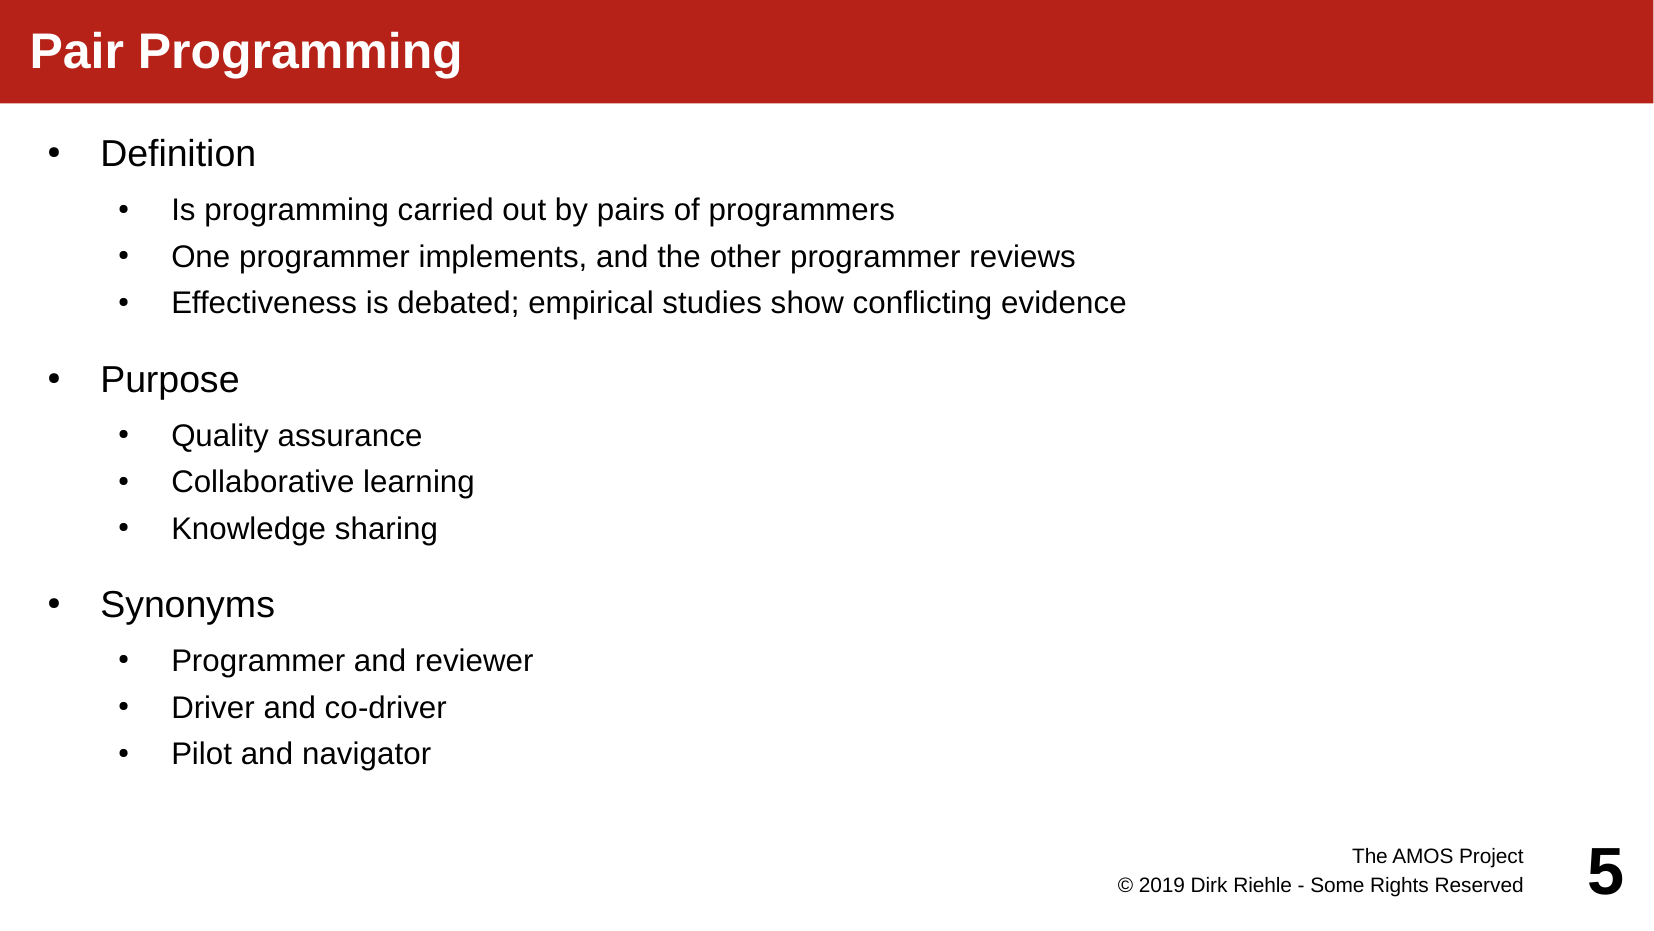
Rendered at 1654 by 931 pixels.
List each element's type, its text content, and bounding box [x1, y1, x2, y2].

list Definition Is programming carried out by pairs of programmers One programmer implements, and the other programmer reviews Effectiveness is debated; empirical studies show conflicting evidence Purpose Quality assurance Collaborative learning Knowledge sharing Synonyms Programmer and reviewer Driver and co-driver Pilot and navigator [29, 132, 1625, 798]
title Pair Programming [0, 0, 1654, 104]
